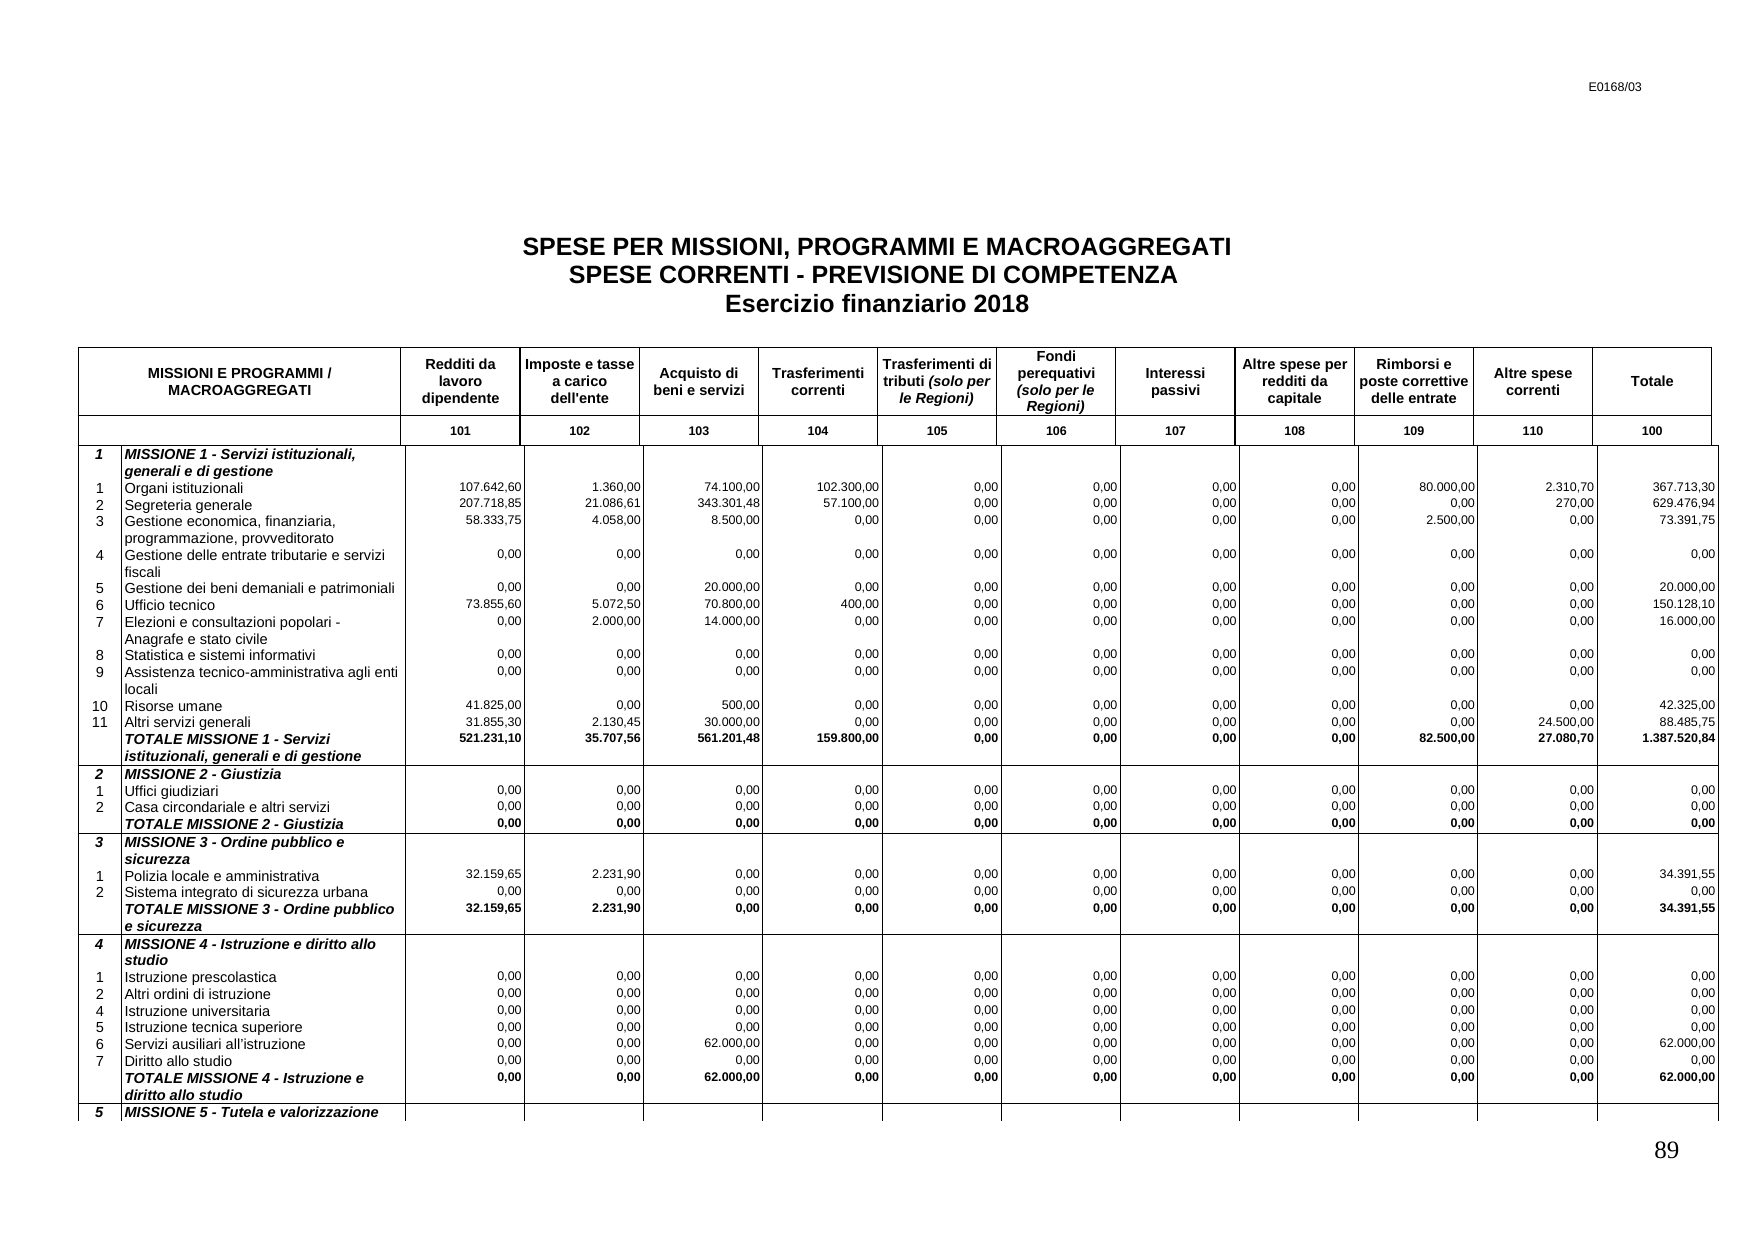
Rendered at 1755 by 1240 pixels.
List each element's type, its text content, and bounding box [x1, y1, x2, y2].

table_cell 2.500,00 [1359, 513, 1477, 546]
table_cell 0,00 [406, 799, 524, 816]
table_cell [883, 935, 1001, 969]
table_cell 0,00 [1121, 546, 1239, 580]
table_cell Servizi ausiliari all’istruzione [122, 1036, 405, 1053]
table_cell 0,00 [763, 884, 882, 901]
table_header MISSIONI E PROGRAMMI / MACROAGGREGATI [79, 348, 400, 415]
table_cell 0,00 [644, 1053, 762, 1069]
table_cell 0,00 [1240, 1019, 1358, 1036]
table_cell 0,00 [1002, 546, 1120, 580]
table_cell 0,00 [1002, 867, 1120, 884]
table_cell 0,00 [1359, 1070, 1477, 1103]
table_cell 24.500,00 [1478, 714, 1597, 731]
table_cell 107 [1116, 416, 1234, 445]
table_cell 0,00 [763, 816, 882, 833]
table_cell [1121, 766, 1239, 782]
table_cell 0,00 [525, 698, 643, 714]
table_cell [1002, 834, 1120, 867]
table_cell 0,00 [1240, 496, 1358, 513]
table_cell [1478, 1104, 1597, 1121]
table_cell [1121, 834, 1239, 867]
table_cell 0,00 [763, 647, 882, 664]
table_cell 0,00 [883, 816, 1001, 833]
table_cell 0,00 [763, 513, 882, 546]
table_cell 150.128,10 [1598, 597, 1718, 613]
table_cell 0,00 [1478, 1070, 1597, 1103]
table_cell 0,00 [883, 664, 1001, 697]
table_cell 0,00 [763, 546, 882, 580]
table_header [1712, 347, 1718, 415]
table_header Trasferimenti correnti [759, 348, 877, 415]
table_cell MISSIONE 1 - Servizi istituzionali, generali e di gestione [122, 446, 405, 479]
table_cell 0,00 [644, 901, 762, 934]
table_cell 74.100,00 [644, 479, 762, 496]
table_cell [525, 834, 643, 867]
table_cell 0,00 [883, 884, 1001, 901]
table_cell 0,00 [1121, 969, 1239, 986]
table_cell 0,00 [1121, 782, 1239, 799]
table_cell 2 [79, 766, 121, 782]
table_header Rimborsi e poste correttive delle entrate [1355, 348, 1473, 415]
table_cell 0,00 [1121, 714, 1239, 731]
table_cell 0,00 [1598, 799, 1718, 816]
table_cell 0,00 [525, 986, 643, 1002]
table_cell TOTALE MISSIONE 2 - Giustizia [122, 816, 405, 833]
table_cell MISSIONE 5 - Tutela e valorizzazione [122, 1104, 405, 1121]
table_cell 31.855,30 [406, 714, 524, 731]
table_cell 0,00 [1240, 816, 1358, 833]
table_cell 629.476,94 [1598, 496, 1718, 513]
table_header Trasferimenti di tributi (solo per le Regioni) [878, 348, 996, 415]
table_cell 0,00 [1240, 986, 1358, 1002]
table_cell 0,00 [1240, 1070, 1358, 1103]
table_cell [1240, 935, 1358, 969]
table_cell Polizia locale e amministrativa [122, 867, 405, 884]
table_cell 0,00 [1359, 1053, 1477, 1069]
table_cell 0,00 [1359, 496, 1477, 513]
table_cell 0,00 [525, 664, 643, 697]
table_cell 0,00 [1478, 816, 1597, 833]
table_cell 0,00 [406, 580, 524, 597]
table_cell Ufficio tecnico [122, 597, 405, 613]
table_cell [406, 935, 524, 969]
table_header Acquisto di beni e servizi [640, 348, 758, 415]
table_cell 0,00 [763, 614, 882, 647]
table_cell 41.825,00 [406, 698, 524, 714]
table_cell 0,00 [406, 647, 524, 664]
table_cell 0,00 [1002, 513, 1120, 546]
table_cell 0,00 [525, 1070, 643, 1103]
table_cell 0,00 [1002, 816, 1120, 833]
table_cell 73.855,60 [406, 597, 524, 613]
table_cell [1359, 766, 1477, 782]
table_cell 0,00 [525, 969, 643, 986]
table_cell 0,00 [1359, 580, 1477, 597]
table_cell 35.707,56 [525, 731, 643, 764]
table_cell 5 [79, 580, 121, 597]
table_cell 20.000,00 [644, 580, 762, 597]
table_cell Risorse umane [122, 698, 405, 714]
table_cell 0,00 [883, 969, 1001, 986]
table_cell 0,00 [763, 986, 882, 1002]
table_cell 367.713,30 [1598, 479, 1718, 496]
table_header Altre spese correnti [1474, 348, 1592, 415]
table_cell 4 [79, 935, 121, 969]
table_cell 0,00 [1359, 799, 1477, 816]
table_cell 2.310,70 [1478, 479, 1597, 496]
table_cell 2 [79, 986, 121, 1002]
table_cell [406, 446, 524, 479]
table_cell 0,00 [1478, 782, 1597, 799]
table_cell [644, 766, 762, 782]
table_cell [1598, 935, 1718, 969]
table_cell [883, 766, 1001, 782]
table_cell [763, 935, 882, 969]
table_cell 104 [759, 416, 877, 445]
table_cell 0,00 [1121, 496, 1239, 513]
table_cell [1478, 446, 1597, 479]
table_cell 34.391,55 [1598, 901, 1718, 934]
table_cell 100 [1593, 416, 1711, 445]
table_cell 108 [1236, 416, 1354, 445]
table_cell 0,00 [1002, 1003, 1120, 1019]
table_cell 0,00 [1478, 901, 1597, 934]
table_cell [1002, 446, 1120, 479]
table_cell 0,00 [1359, 698, 1477, 714]
table_cell 0,00 [1359, 1003, 1477, 1019]
table_cell 0,00 [883, 901, 1001, 934]
table_cell Uffici giudiziari [122, 782, 405, 799]
table_cell 0,00 [883, 1019, 1001, 1036]
table_cell [1598, 834, 1718, 867]
table_cell 1 [79, 782, 121, 799]
table_cell 3 [79, 513, 121, 546]
table_cell 0,00 [1478, 546, 1597, 580]
table_cell 0,00 [1598, 969, 1718, 986]
table_cell 109 [1355, 416, 1473, 445]
table_cell 0,00 [1002, 731, 1120, 764]
table_cell [79, 816, 121, 833]
table_cell 11 [79, 714, 121, 731]
table_cell 5 [79, 1019, 121, 1036]
table_cell 0,00 [1240, 969, 1358, 986]
table_cell 0,00 [763, 799, 882, 816]
table_cell 0,00 [1240, 782, 1358, 799]
table_cell TOTALE MISSIONE 4 - Istruzione e diritto allo studio [122, 1070, 405, 1103]
table_cell TOTALE MISSIONE 1 - Servizi istituzionali, generali e di gestione [122, 731, 405, 764]
table_cell 0,00 [1002, 901, 1120, 934]
table_cell 0,00 [1002, 1070, 1120, 1103]
table_cell 0,00 [1598, 546, 1718, 580]
table_cell 0,00 [1240, 664, 1358, 697]
table_cell 0,00 [644, 884, 762, 901]
table_cell 1 [79, 479, 121, 496]
table_cell 0,00 [883, 479, 1001, 496]
text SPESE PER MISSIONI, PROGRAMMI E MACROAGGREGATI [75, 232, 1679, 260]
table_cell [525, 766, 643, 782]
table_cell 0,00 [1002, 782, 1120, 799]
table_cell 400,00 [763, 597, 882, 613]
table_cell 0,00 [1478, 799, 1597, 816]
table_cell 7 [79, 614, 121, 647]
table_cell 0,00 [883, 1053, 1001, 1069]
table_cell [644, 935, 762, 969]
table_cell 3 [79, 834, 121, 867]
table_cell 2.130,45 [525, 714, 643, 731]
table_cell 2.000,00 [525, 614, 643, 647]
table_cell 102.300,00 [763, 479, 882, 496]
table_cell 0,00 [1359, 816, 1477, 833]
table_cell 0,00 [644, 986, 762, 1002]
table_cell [1598, 766, 1718, 782]
table_cell Diritto allo studio [122, 1053, 405, 1069]
table_cell 0,00 [1121, 698, 1239, 714]
table_cell 0,00 [1598, 884, 1718, 901]
table_cell 0,00 [1359, 782, 1477, 799]
table_cell [1240, 1104, 1358, 1121]
table_cell [1598, 446, 1718, 479]
table_cell [644, 834, 762, 867]
table_cell 8.500,00 [644, 513, 762, 546]
table_cell 0,00 [644, 867, 762, 884]
table_cell 32.159,65 [406, 867, 524, 884]
table_header Altre spese per redditi da capitale [1236, 348, 1354, 415]
table_cell [406, 766, 524, 782]
table_cell 0,00 [883, 698, 1001, 714]
table_cell 0,00 [1121, 597, 1239, 613]
table_cell 0,00 [763, 1019, 882, 1036]
table_cell 561.201,48 [644, 731, 762, 764]
table_cell 0,00 [1478, 664, 1597, 697]
table_cell 0,00 [1002, 698, 1120, 714]
table_header Imposte e tasse a carico dell'ente [521, 348, 639, 415]
table_cell 0,00 [644, 1019, 762, 1036]
table_cell 0,00 [1478, 580, 1597, 597]
table_cell 1.387.520,84 [1598, 731, 1718, 764]
table_cell 0,00 [1359, 901, 1477, 934]
table_cell 0,00 [406, 546, 524, 580]
table_cell 30.000,00 [644, 714, 762, 731]
table_cell 0,00 [644, 664, 762, 697]
table_cell Gestione delle entrate tributarie e servizi fiscali [122, 546, 405, 580]
table_cell Gestione economica, finanziaria, programmazione, provveditorato [122, 513, 405, 546]
table_cell 88.485,75 [1598, 714, 1718, 731]
table_cell [1240, 446, 1358, 479]
table_cell 0,00 [1478, 986, 1597, 1002]
table_cell [1478, 935, 1597, 969]
table_cell 1.360,00 [525, 479, 643, 496]
table_cell 0,00 [1121, 1036, 1239, 1053]
table_cell [79, 1070, 121, 1103]
table_cell 0,00 [1002, 1019, 1120, 1036]
table_cell 0,00 [1478, 884, 1597, 901]
table_cell 0,00 [1240, 546, 1358, 580]
table_cell 0,00 [1002, 614, 1120, 647]
table_cell 27.080,70 [1478, 731, 1597, 764]
table_cell 0,00 [1002, 969, 1120, 986]
table_cell [1478, 834, 1597, 867]
table_cell 101 [401, 416, 519, 445]
table_cell 0,00 [644, 782, 762, 799]
table_cell 270,00 [1478, 496, 1597, 513]
table_cell 0,00 [1240, 1003, 1358, 1019]
table_cell 0,00 [1359, 597, 1477, 613]
table_cell 0,00 [1121, 816, 1239, 833]
table_cell 2 [79, 799, 121, 816]
table_cell 0,00 [406, 664, 524, 697]
table_cell 0,00 [1240, 580, 1358, 597]
table_cell 0,00 [1359, 647, 1477, 664]
table_cell 0,00 [883, 546, 1001, 580]
table_cell [1240, 766, 1358, 782]
table_cell [79, 731, 121, 764]
table_cell 0,00 [1598, 1003, 1718, 1019]
text Esercizio finanziario 2018 [75, 289, 1679, 318]
table_cell 0,00 [1598, 1019, 1718, 1036]
table_cell Elezioni e consultazioni popolari - Anagrafe e stato civile [122, 614, 405, 647]
table_cell 0,00 [525, 1053, 643, 1069]
table_cell Casa circondariale e altri servizi [122, 799, 405, 816]
table_cell 42.325,00 [1598, 698, 1718, 714]
table_cell 0,00 [1359, 664, 1477, 697]
table_cell 0,00 [1240, 479, 1358, 496]
table_cell 0,00 [1359, 969, 1477, 986]
table_cell 0,00 [1121, 479, 1239, 496]
table_cell 5 [79, 1104, 121, 1121]
table_cell 0,00 [1002, 647, 1120, 664]
table_cell 0,00 [1240, 698, 1358, 714]
table_cell 0,00 [1478, 597, 1597, 613]
table_cell 110 [1474, 416, 1592, 445]
table_cell 0,00 [883, 614, 1001, 647]
table_cell [1121, 446, 1239, 479]
table_cell 0,00 [883, 986, 1001, 1002]
table_cell 0,00 [406, 816, 524, 833]
table_cell 0,00 [883, 513, 1001, 546]
table_cell 0,00 [525, 799, 643, 816]
table_cell [406, 1104, 524, 1121]
table_cell [406, 834, 524, 867]
table_cell 0,00 [406, 1019, 524, 1036]
table_cell 80.000,00 [1359, 479, 1477, 496]
table_cell 0,00 [1002, 1053, 1120, 1069]
table_cell Istruzione prescolastica [122, 969, 405, 986]
table_cell 0,00 [644, 1003, 762, 1019]
table_cell 57.100,00 [763, 496, 882, 513]
table_cell 0,00 [644, 546, 762, 580]
table_cell 0,00 [883, 496, 1001, 513]
table_cell MISSIONE 3 - Ordine pubblico e sicurezza [122, 834, 405, 867]
table_cell 0,00 [1478, 1003, 1597, 1019]
text SPESE CORRENTI - PREVISIONE DI COMPETENZA [75, 260, 1679, 289]
table_cell 0,00 [1121, 731, 1239, 764]
table_cell 106 [997, 416, 1115, 445]
table_cell Istruzione tecnica superiore [122, 1019, 405, 1036]
table_cell Segreteria generale [122, 496, 405, 513]
table_cell MISSIONE 4 - Istruzione e diritto allo studio [122, 935, 405, 969]
table_cell 82.500,00 [1359, 731, 1477, 764]
table_cell 0,00 [1121, 1019, 1239, 1036]
table_cell 0,00 [1359, 867, 1477, 884]
table_cell 0,00 [1240, 799, 1358, 816]
table_cell 0,00 [883, 1003, 1001, 1019]
table_cell 70.800,00 [644, 597, 762, 613]
table_cell Altri ordini di istruzione [122, 986, 405, 1002]
table_cell 0,00 [1598, 782, 1718, 799]
table_cell MISSIONE 2 - Giustizia [122, 766, 405, 782]
table_cell 10 [79, 698, 121, 714]
table_cell [1121, 1104, 1239, 1121]
table_cell [525, 1104, 643, 1121]
table_cell 0,00 [1121, 580, 1239, 597]
table_cell 0,00 [1359, 986, 1477, 1002]
table_cell 0,00 [883, 1036, 1001, 1053]
table_cell 0,00 [525, 782, 643, 799]
table_cell 62.000,00 [1598, 1070, 1718, 1103]
table_cell 103 [640, 416, 758, 445]
table_cell 0,00 [883, 731, 1001, 764]
table_cell 0,00 [763, 867, 882, 884]
table_cell 0,00 [763, 1003, 882, 1019]
table_cell 4.058,00 [525, 513, 643, 546]
table_header Redditi da lavoro dipendente [401, 348, 519, 415]
table_cell 0,00 [644, 969, 762, 986]
table_cell Organi istituzionali [122, 479, 405, 496]
table_cell 0,00 [1121, 901, 1239, 934]
table_cell 0,00 [406, 782, 524, 799]
table_cell 6 [79, 597, 121, 613]
table_cell 2 [79, 884, 121, 901]
table_cell 0,00 [1478, 867, 1597, 884]
table_cell 0,00 [1002, 714, 1120, 731]
table_cell 0,00 [525, 1036, 643, 1053]
table_cell [883, 446, 1001, 479]
table_cell 0,00 [525, 1019, 643, 1036]
table_cell 0,00 [406, 884, 524, 901]
table_cell 0,00 [1478, 1036, 1597, 1053]
table_cell 0,00 [1240, 901, 1358, 934]
table_cell 0,00 [1121, 664, 1239, 697]
table_cell 0,00 [406, 969, 524, 986]
table_cell 0,00 [883, 867, 1001, 884]
table_cell 6 [79, 1036, 121, 1053]
table_cell 1 [79, 446, 121, 479]
table_cell [525, 935, 643, 969]
table_cell 0,00 [883, 799, 1001, 816]
table_cell 105 [878, 416, 996, 445]
table_cell 0,00 [1478, 698, 1597, 714]
table_cell 73.391,75 [1598, 513, 1718, 546]
table_cell 0,00 [763, 1070, 882, 1103]
table_cell 0,00 [1478, 1019, 1597, 1036]
table_cell [525, 446, 643, 479]
table_cell 1 [79, 969, 121, 986]
table_cell 0,00 [1359, 614, 1477, 647]
table_cell 62.000,00 [644, 1036, 762, 1053]
table_cell 500,00 [644, 698, 762, 714]
table_cell 0,00 [1359, 1019, 1477, 1036]
table_cell [1002, 1104, 1120, 1121]
table_cell 343.301,48 [644, 496, 762, 513]
table_cell 521.231,10 [406, 731, 524, 764]
table_cell [883, 834, 1001, 867]
table_cell 0,00 [1121, 647, 1239, 664]
table_cell TOTALE MISSIONE 3 - Ordine pubblico e sicurezza [122, 901, 405, 934]
table_cell 0,00 [1121, 614, 1239, 647]
table_cell 14.000,00 [644, 614, 762, 647]
table_cell [1712, 415, 1718, 445]
table_cell 0,00 [883, 647, 1001, 664]
table_cell 0,00 [1121, 884, 1239, 901]
table_cell 0,00 [1002, 664, 1120, 697]
table_cell 0,00 [1478, 969, 1597, 986]
table_cell 0,00 [1121, 1053, 1239, 1069]
table_cell 0,00 [763, 1053, 882, 1069]
table_cell 0,00 [1598, 986, 1718, 1002]
table_cell 0,00 [525, 884, 643, 901]
table_cell [1598, 1104, 1718, 1121]
table_cell 0,00 [1240, 867, 1358, 884]
table_cell 0,00 [1240, 714, 1358, 731]
table_cell 0,00 [1121, 1003, 1239, 1019]
table_cell 0,00 [1121, 799, 1239, 816]
table_cell 0,00 [883, 597, 1001, 613]
table_cell [1359, 1104, 1477, 1121]
table_cell 0,00 [1240, 1036, 1358, 1053]
table_cell 0,00 [406, 1070, 524, 1103]
table_cell 4 [79, 546, 121, 580]
table_cell 0,00 [1002, 496, 1120, 513]
table_header Fondi perequativi (solo per le Regioni) [997, 348, 1115, 415]
table_cell [1359, 446, 1477, 479]
table_cell 0,00 [1598, 647, 1718, 664]
table_cell 0,00 [1359, 884, 1477, 901]
table_cell 0,00 [1240, 1053, 1358, 1069]
table_cell 0,00 [883, 580, 1001, 597]
table_cell 0,00 [763, 969, 882, 986]
table_cell Assistenza tecnico-amministrativa agli enti locali [122, 664, 405, 697]
table_cell 7 [79, 1053, 121, 1069]
table_cell [763, 1104, 882, 1121]
table_cell 0,00 [1598, 816, 1718, 833]
table_cell 102 [521, 416, 639, 445]
table_cell 0,00 [1240, 597, 1358, 613]
table_cell [763, 834, 882, 867]
table_cell 0,00 [883, 782, 1001, 799]
table_cell 0,00 [1478, 1053, 1597, 1069]
table_cell 0,00 [1002, 1036, 1120, 1053]
table_cell 0,00 [1002, 597, 1120, 613]
table_cell [1359, 935, 1477, 969]
table_cell 0,00 [1121, 867, 1239, 884]
table_cell 0,00 [644, 799, 762, 816]
table_cell Gestione dei beni demaniali e patrimoniali [122, 580, 405, 597]
table_cell 0,00 [406, 986, 524, 1002]
table_cell 1 [79, 867, 121, 884]
table_cell 0,00 [1598, 1053, 1718, 1069]
table_cell Statistica e sistemi informativi [122, 647, 405, 664]
table_cell Altri servizi generali [122, 714, 405, 731]
table_cell 4 [79, 1003, 121, 1019]
table_cell 0,00 [1002, 479, 1120, 496]
table_header Interessi passivi [1116, 348, 1234, 415]
table_cell [763, 446, 882, 479]
table_cell 0,00 [763, 698, 882, 714]
table_cell 0,00 [1478, 513, 1597, 546]
table_cell 0,00 [763, 714, 882, 731]
table_cell 0,00 [1240, 647, 1358, 664]
table_cell [763, 766, 882, 782]
table_cell 0,00 [1240, 884, 1358, 901]
table_cell 0,00 [1359, 714, 1477, 731]
table_cell 0,00 [1240, 513, 1358, 546]
table_cell 0,00 [1121, 986, 1239, 1002]
table_cell [1240, 834, 1358, 867]
table_cell 9 [79, 664, 121, 697]
table_cell 2.231,90 [525, 867, 643, 884]
table_cell 0,00 [406, 1053, 524, 1069]
table_cell 20.000,00 [1598, 580, 1718, 597]
table_cell 0,00 [1002, 986, 1120, 1002]
table_cell Sistema integrato di sicurezza urbana [122, 884, 405, 901]
table_cell 0,00 [525, 647, 643, 664]
table_cell 2.231,90 [525, 901, 643, 934]
table_cell 21.086,61 [525, 496, 643, 513]
table_cell 0,00 [1359, 546, 1477, 580]
table_cell [1121, 935, 1239, 969]
table_cell 2 [79, 496, 121, 513]
table_cell 0,00 [1478, 647, 1597, 664]
table_cell 0,00 [763, 782, 882, 799]
table_cell 0,00 [883, 1070, 1001, 1103]
table_cell 62.000,00 [1598, 1036, 1718, 1053]
table_cell 0,00 [1121, 1070, 1239, 1103]
table_cell 0,00 [1002, 799, 1120, 816]
table_cell 0,00 [644, 647, 762, 664]
table_cell [883, 1104, 1001, 1121]
table_cell 0,00 [763, 901, 882, 934]
table_cell 0,00 [525, 1003, 643, 1019]
table_cell 159.800,00 [763, 731, 882, 764]
table_cell 0,00 [1478, 614, 1597, 647]
table_cell [1359, 834, 1477, 867]
table_cell 16.000,00 [1598, 614, 1718, 647]
table_cell 0,00 [525, 546, 643, 580]
table_cell 207.718,85 [406, 496, 524, 513]
table_cell 0,00 [883, 714, 1001, 731]
table_cell 0,00 [1359, 1036, 1477, 1053]
table_cell [1002, 935, 1120, 969]
table_cell 0,00 [763, 580, 882, 597]
table_cell [79, 901, 121, 934]
table_header Totale [1593, 348, 1711, 415]
table_cell 32.159,65 [406, 901, 524, 934]
table_cell 107.642,60 [406, 479, 524, 496]
table_cell 0,00 [1240, 614, 1358, 647]
table_cell [1478, 766, 1597, 782]
table_cell 0,00 [525, 816, 643, 833]
table_cell 0,00 [1598, 664, 1718, 697]
table_cell 5.072,50 [525, 597, 643, 613]
table_cell 0,00 [1240, 731, 1358, 764]
table_cell [1002, 766, 1120, 782]
table_cell [79, 416, 400, 445]
table_cell 58.333,75 [406, 513, 524, 546]
table_cell 0,00 [763, 664, 882, 697]
table_cell Istruzione universitaria [122, 1003, 405, 1019]
table_cell [644, 446, 762, 479]
table_cell 0,00 [1002, 884, 1120, 901]
table_cell [644, 1104, 762, 1121]
table_cell 0,00 [406, 1036, 524, 1053]
table_cell 0,00 [406, 1003, 524, 1019]
table_cell 62.000,00 [644, 1070, 762, 1103]
table_cell 0,00 [644, 816, 762, 833]
table_cell 8 [79, 647, 121, 664]
table_cell 34.391,55 [1598, 867, 1718, 884]
table_cell 0,00 [1121, 513, 1239, 546]
table_cell 0,00 [525, 580, 643, 597]
table_cell 0,00 [1002, 580, 1120, 597]
table_cell 0,00 [763, 1036, 882, 1053]
table_cell 0,00 [406, 614, 524, 647]
